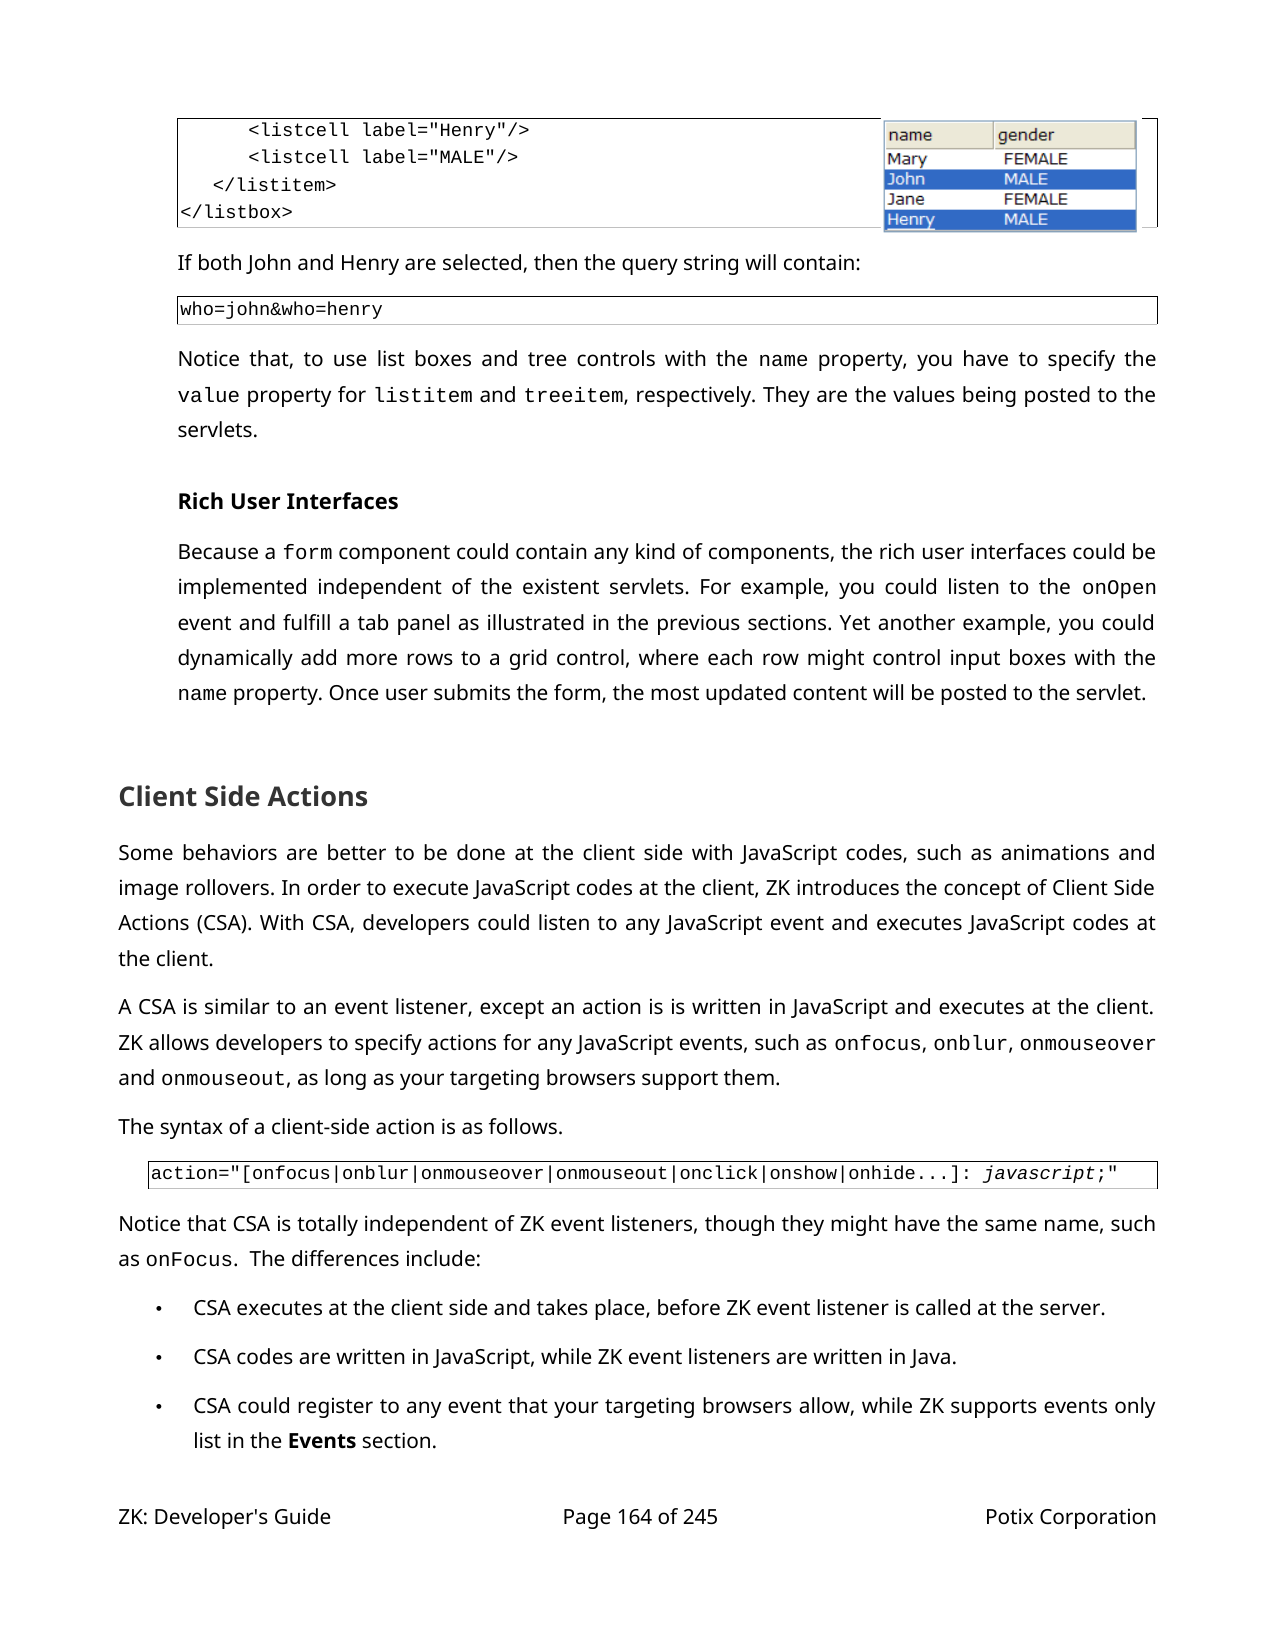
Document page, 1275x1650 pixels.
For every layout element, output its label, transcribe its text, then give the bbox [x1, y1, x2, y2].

picture [880, 118, 1142, 235]
subtitle Client Side Actions [118, 778, 1157, 814]
text action="[onfocus|onblur|onmouseover|onmouseout|onclick|onshow|onhide...]: javascript;" [149, 1162, 1157, 1188]
text who=john&who=henry [178, 297, 1157, 324]
text </listitem> [178, 172, 880, 197]
text <listcell label="Henry"/> [178, 119, 880, 142]
text Some behaviors are better to be done at the client side with JavaScript codes, such as animations and image rollovers. In order to execute JavaScript codes at the client, ZK introduces the concept of Client Side Actions (CSA). With CSA, developers could listen to any JavaScript event and executes JavaScript codes at the client. [118, 838, 1157, 972]
text Because a form component could contain any kind of components, the rich user interfaces could be implemented independent of the existent servlets. For example, you could listen to the onOpen event and fulfill a tab panel as illustrated in the previous sections. Yet another example, you could dynamically add more rows to a grid control, where each row might control input boxes with the name property. Once user submits the form, the most updated content will be posted to the servlet. [177, 537, 1157, 707]
text Notice that, to use list boxes and tree controls with the name property, you have to specify the value property for listitem and treeitem, respectively. They are the values being posted to the servlets. [177, 344, 1157, 444]
text Notice that CSA is totally independent of ZK event listeners, though they might have the same name, such as onFocus. The differences include: [118, 1209, 1157, 1273]
text A CSA is similar to an event listener, except an action is is written in JavaScript and executes at the client. ZK allows developers to specify actions for any JavaScript events, such as onfocus, onblur, onmouseover and onmouseout, as long as your targeting browsers support them. [118, 992, 1157, 1092]
text </listbox> [178, 200, 880, 227]
text [1142, 172, 1157, 197]
subtitle Rich User Interfaces [177, 486, 1157, 516]
text [1142, 200, 1157, 227]
list CSA codes are written in JavaScript, while ZK event listeners are written in Java. [156, 1342, 1157, 1371]
text If both John and Henry are selected, then the query string will contain: [177, 248, 1157, 276]
text <listcell label="MALE"/> [178, 145, 880, 169]
list CSA could register to any event that your targeting browsers allow, while ZK supports events only list in the Events section. [156, 1391, 1157, 1455]
text The syntax of a client-side action is as follows. [118, 1112, 1157, 1141]
list CSA executes at the client side and takes place, before ZK event listener is called at the server. [156, 1293, 1157, 1322]
